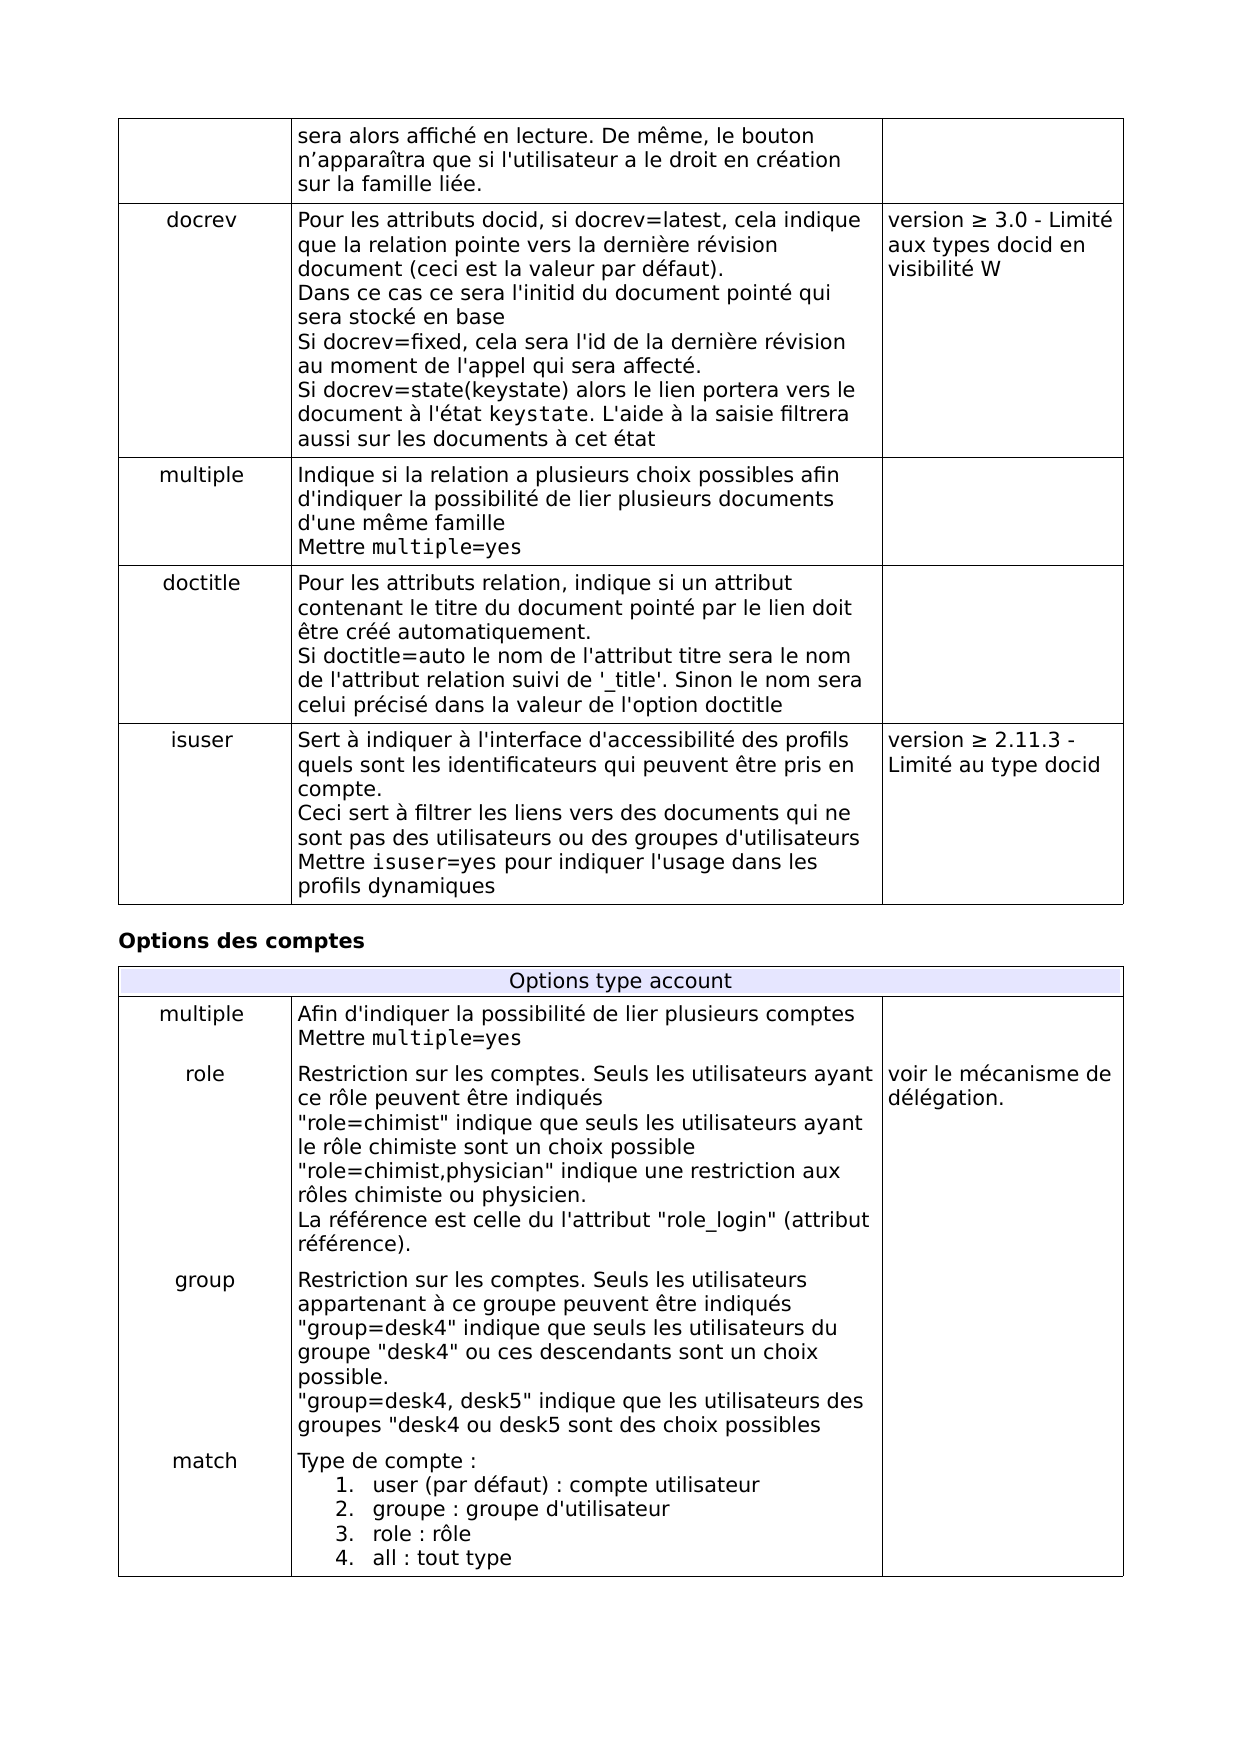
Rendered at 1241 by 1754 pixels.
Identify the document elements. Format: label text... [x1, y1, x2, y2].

table_cell version ≥ 3.0 - Limité aux types docid en visibilité W [883, 204, 1123, 457]
table_cell [883, 997, 1123, 1056]
table_cell Restriction sur les comptes. Seuls les utilisateurs ayant ce rôle peuvent être indiqués "role=chimist" indique que seuls les utilisateurs ayant le rôle chimiste sont un choix possible "role=chimist,physician" indique une restriction aux rôles chimiste ou physicien. La référence est celle du l'attribut "role_login" (attribut référence). [292, 1056, 882, 1262]
table_cell voir le mécanisme de délégation. [883, 1056, 1123, 1262]
table_cell [883, 1443, 1123, 1576]
table_cell Indique si la relation a plusieurs choix possibles afin d'indiquer la possibilité de lier plusieurs documents d'une même famille Mettre multiple=yes [292, 458, 882, 565]
table_cell Sert à indiquer à l'interface d'accessibilité des profils quels sont les identificateurs qui peuvent être pris en compte. Ceci sert à filtrer les liens vers des documents qui ne sont pas des utilisateurs ou des groupes d'utilisateurs Mettre isuser=yes pour indiquer l'usage dans les profils dynamiques [292, 724, 882, 904]
table_cell [883, 1262, 1123, 1443]
table_cell version ≥ 2.11.3 - Limité au type docid [883, 724, 1123, 904]
table_cell group [119, 1262, 291, 1443]
table_cell sera alors affiché en lecture. De même, le bouton n’apparaîtra que si l'utilisateur a le droit en création sur la famille liée. [292, 119, 882, 202]
table_cell role [119, 1056, 291, 1262]
table_cell multiple [119, 458, 291, 565]
table_cell isuser [119, 724, 291, 904]
subtitle Options des comptes [118, 929, 1122, 953]
table_cell [883, 458, 1123, 565]
table_cell Afin d'indiquer la possibilité de lier plusieurs comptes Mettre multiple=yes [292, 997, 882, 1056]
table_cell Pour les attributs relation, indique si un attribut contenant le titre du document pointé par le lien doit être créé automatiquement. Si doctitle=auto le nom de l'attribut titre sera le nom de l'attribut relation suivi de '_title'. Sinon le nom sera celui précisé dans la valeur de l'option doctitle [292, 566, 882, 723]
table_cell [883, 119, 1123, 202]
table_cell Pour les attributs docid, si docrev=latest, cela indique que la relation pointe vers la dernière révision document (ceci est la valeur par défaut). Dans ce cas ce sera l'initid du document pointé qui sera stocké en base Si docrev=fixed, cela sera l'id de la dernière révision au moment de l'appel qui sera affecté. Si docrev=state(keystate) alors le lien portera vers le document à l'état keystate. L'aide à la saisie filtrera aussi sur les documents à cet état [292, 204, 882, 457]
table_cell [883, 566, 1123, 723]
table_cell [119, 119, 291, 202]
table_cell match [119, 1443, 291, 1576]
table_cell docrev [119, 204, 291, 457]
table_cell Type de compte : user (par défaut) : compte utilisateur groupe : groupe d'utilisateur role : rôle all : tout type [292, 1443, 882, 1576]
table_cell Restriction sur les comptes. Seuls les utilisateurs appartenant à ce groupe peuvent être indiqués "group=desk4" indique que seuls les utilisateurs du groupe "desk4" ou ces descendants sont un choix possible. "group=desk4, desk5" indique que les utilisateurs des groupes "desk4 ou desk5 sont des choix possibles [292, 1262, 882, 1443]
table_cell doctitle [119, 566, 291, 723]
table_cell multiple [119, 997, 291, 1056]
table_header Options type account [119, 967, 1123, 996]
